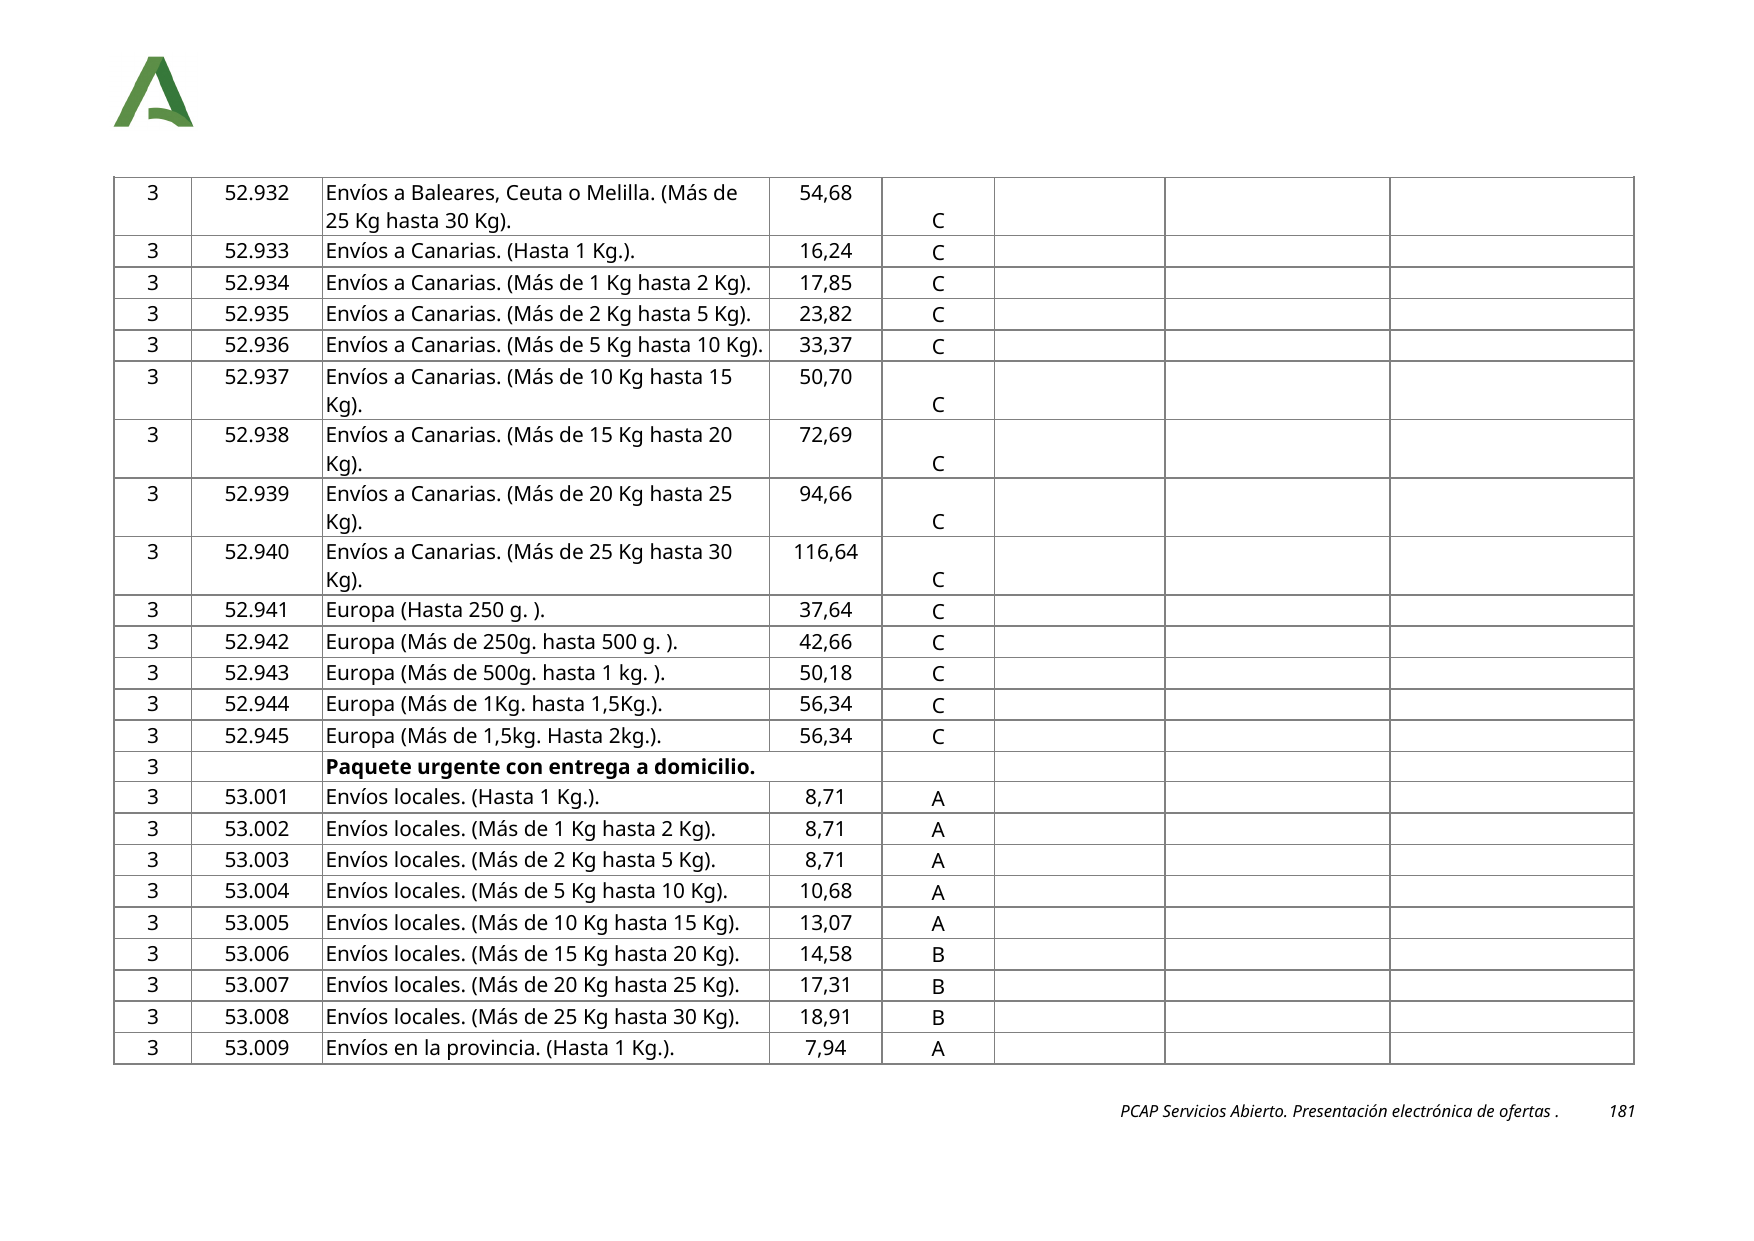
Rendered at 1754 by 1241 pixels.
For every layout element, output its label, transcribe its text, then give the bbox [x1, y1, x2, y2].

table_cell [1391, 814, 1633, 843]
table_cell [1166, 236, 1389, 266]
table_cell 52.934 [192, 268, 322, 297]
table_cell [1166, 1002, 1389, 1032]
table_cell 52.943 [192, 658, 322, 688]
picture [109, 52, 198, 131]
table_cell 52.937 [192, 362, 322, 419]
table_cell [995, 268, 1164, 297]
table_cell Envíos a Canarias. (Más de 1 Kg hasta 2 Kg). [323, 268, 769, 297]
table_cell 54,68 [770, 178, 881, 235]
table_cell [1166, 537, 1389, 594]
table_cell [1391, 331, 1633, 360]
table_cell [995, 1002, 1164, 1032]
table_cell 53.007 [192, 971, 322, 1000]
table_cell [1391, 782, 1633, 812]
table_cell 53.005 [192, 908, 322, 937]
table_cell [1166, 627, 1389, 657]
table_cell Envíos a Canarias. (Más de 15 Kg hasta 20 Kg). [323, 420, 769, 477]
table_cell Envíos locales. (Más de 5 Kg hasta 10 Kg). [323, 876, 769, 906]
table_cell [1391, 1033, 1633, 1063]
table_cell [1391, 908, 1633, 937]
table_cell 3 [115, 236, 191, 266]
table_cell [995, 752, 1164, 781]
table_cell 3 [115, 752, 191, 781]
table_cell 53.004 [192, 876, 322, 906]
table_cell 3 [115, 908, 191, 937]
table_cell 17,85 [770, 268, 881, 297]
table_cell [995, 299, 1164, 329]
table_cell Envíos en la provincia. (Hasta 1 Kg.). [323, 1033, 769, 1063]
table_cell [1166, 658, 1389, 688]
table_cell C [883, 236, 994, 266]
table_cell 52.932 [192, 178, 322, 235]
table_cell Envíos a Baleares, Ceuta o Melilla. (Más de 25 Kg hasta 30 Kg). [323, 178, 769, 235]
table_cell [1166, 721, 1389, 751]
table_cell [1166, 268, 1389, 297]
table_cell C [883, 537, 994, 594]
table_cell [995, 845, 1164, 875]
table_cell 52.935 [192, 299, 322, 329]
table_cell 8,71 [770, 782, 881, 812]
table_cell 72,69 [770, 420, 881, 477]
table_cell [1391, 876, 1633, 906]
table_cell [1166, 596, 1389, 625]
table_cell [883, 752, 994, 781]
table_cell B [883, 939, 994, 969]
table_cell [995, 939, 1164, 969]
table_cell C [883, 596, 994, 625]
table_cell [1391, 420, 1633, 477]
table_cell C [883, 268, 994, 297]
table_cell 3 [115, 331, 191, 360]
table_cell B [883, 1002, 994, 1032]
table_cell 53.008 [192, 1002, 322, 1032]
table_cell [995, 331, 1164, 360]
table_cell [1391, 236, 1633, 266]
table_cell [995, 876, 1164, 906]
table_cell A [883, 814, 994, 843]
table_cell [1166, 690, 1389, 719]
table_cell [1391, 845, 1633, 875]
table_cell [1391, 721, 1633, 751]
table_cell 53.009 [192, 1033, 322, 1063]
table_cell [1391, 627, 1633, 657]
table_cell 52.933 [192, 236, 322, 266]
table_cell 13,07 [770, 908, 881, 937]
table_cell Envíos a Canarias. (Hasta 1 Kg.). [323, 236, 769, 266]
table_cell 3 [115, 845, 191, 875]
table_cell [995, 596, 1164, 625]
table_cell [1391, 362, 1633, 419]
table_cell [1391, 178, 1633, 235]
table_cell C [883, 362, 994, 419]
table_cell C [883, 721, 994, 751]
table_cell 53.006 [192, 939, 322, 969]
table_cell Envíos a Canarias. (Más de 2 Kg hasta 5 Kg). [323, 299, 769, 329]
table_cell Europa (Más de 500g. hasta 1 kg. ). [323, 658, 769, 688]
table_cell 3 [115, 1033, 191, 1063]
table_cell C [883, 331, 994, 360]
table_cell 3 [115, 690, 191, 719]
table_cell Envíos locales. (Más de 15 Kg hasta 20 Kg). [323, 939, 769, 969]
table_cell [995, 627, 1164, 657]
table_cell A [883, 845, 994, 875]
table_cell 3 [115, 939, 191, 969]
table_cell 3 [115, 876, 191, 906]
table_cell [995, 479, 1164, 536]
table_cell Envíos locales. (Más de 20 Kg hasta 25 Kg). [323, 971, 769, 1000]
table_cell 3 [115, 479, 191, 536]
table_cell 52.941 [192, 596, 322, 625]
table_cell 3 [115, 814, 191, 843]
table_cell [995, 782, 1164, 812]
table_cell Envíos locales. (Más de 10 Kg hasta 15 Kg). [323, 908, 769, 937]
table_cell [995, 971, 1164, 1000]
table_cell Europa (Hasta 250 g. ). [323, 596, 769, 625]
table_cell [1166, 178, 1389, 235]
table_cell 33,37 [770, 331, 881, 360]
table_cell [995, 537, 1164, 594]
table_cell 17,31 [770, 971, 881, 1000]
table_cell 52.945 [192, 721, 322, 751]
table_cell 94,66 [770, 479, 881, 536]
table_cell A [883, 782, 994, 812]
table_cell [1391, 939, 1633, 969]
table_cell 52.940 [192, 537, 322, 594]
table_cell A [883, 908, 994, 937]
table_cell C [883, 479, 994, 536]
table_cell 10,68 [770, 876, 881, 906]
table_cell 3 [115, 596, 191, 625]
table_cell [995, 721, 1164, 751]
table_cell [1391, 752, 1633, 781]
table_cell Paquete urgente con entrega a domicilio. [323, 752, 881, 781]
table_cell [1391, 690, 1633, 719]
table_cell [995, 690, 1164, 719]
table_cell Envíos a Canarias. (Más de 5 Kg hasta 10 Kg). [323, 331, 769, 360]
table_cell 50,70 [770, 362, 881, 419]
table_cell 50,18 [770, 658, 881, 688]
table_cell 18,91 [770, 1002, 881, 1032]
table_cell [995, 362, 1164, 419]
table_cell A [883, 876, 994, 906]
table_cell [995, 236, 1164, 266]
table_cell 3 [115, 420, 191, 477]
table_cell 52.938 [192, 420, 322, 477]
table_cell [1391, 596, 1633, 625]
table_cell [1166, 971, 1389, 1000]
table_cell [1166, 331, 1389, 360]
table_cell B [883, 971, 994, 1000]
table_cell 53.003 [192, 845, 322, 875]
table_cell [1166, 908, 1389, 937]
table_cell 42,66 [770, 627, 881, 657]
table_cell [1391, 1002, 1633, 1032]
table_cell [1166, 299, 1389, 329]
table_cell C [883, 627, 994, 657]
table_cell Europa (Más de 1Kg. hasta 1,5Kg.). [323, 690, 769, 719]
table_cell 116,64 [770, 537, 881, 594]
table_cell [1391, 299, 1633, 329]
table_cell C [883, 420, 994, 477]
table_cell 3 [115, 1002, 191, 1032]
table_cell Europa (Más de 1,5kg. Hasta 2kg.). [323, 721, 769, 751]
table_cell 37,64 [770, 596, 881, 625]
table_cell 23,82 [770, 299, 881, 329]
table_cell 3 [115, 268, 191, 297]
table_cell 53.001 [192, 782, 322, 812]
table_cell Envíos locales. (Más de 1 Kg hasta 2 Kg). [323, 814, 769, 843]
table_cell 14,58 [770, 939, 881, 969]
table_cell [995, 178, 1164, 235]
table_cell 3 [115, 627, 191, 657]
table_cell Envíos a Canarias. (Más de 20 Kg hasta 25 Kg). [323, 479, 769, 536]
table_cell [1166, 479, 1389, 536]
table_cell [1391, 971, 1633, 1000]
table_cell [1391, 537, 1633, 594]
table_cell 3 [115, 971, 191, 1000]
table_cell [995, 658, 1164, 688]
table_cell [1166, 814, 1389, 843]
table_cell 7,94 [770, 1033, 881, 1063]
table_cell A [883, 1033, 994, 1063]
table_cell 52.939 [192, 479, 322, 536]
table_cell [995, 1033, 1164, 1063]
table_cell 8,71 [770, 814, 881, 843]
table_cell C [883, 299, 994, 329]
table_cell [192, 752, 322, 781]
table_cell C [883, 658, 994, 688]
table_cell 52.942 [192, 627, 322, 657]
table_cell [995, 908, 1164, 937]
table_cell Envíos locales. (Hasta 1 Kg.). [323, 782, 769, 812]
table_cell 8,71 [770, 845, 881, 875]
table_cell [1166, 420, 1389, 477]
table_cell 52.936 [192, 331, 322, 360]
table_cell Envíos a Canarias. (Más de 10 Kg hasta 15 Kg). [323, 362, 769, 419]
table_cell 52.944 [192, 690, 322, 719]
table_cell [1166, 845, 1389, 875]
table_cell [1166, 752, 1389, 781]
table_cell 3 [115, 782, 191, 812]
table_cell 3 [115, 537, 191, 594]
table_cell [1166, 939, 1389, 969]
table_cell 53.002 [192, 814, 322, 843]
table_cell Envíos a Canarias. (Más de 25 Kg hasta 30 Kg). [323, 537, 769, 594]
table_cell [1391, 268, 1633, 297]
table_cell 3 [115, 658, 191, 688]
table_cell [1166, 1033, 1389, 1063]
table_cell Envíos locales. (Más de 25 Kg hasta 30 Kg). [323, 1002, 769, 1032]
table_cell 3 [115, 299, 191, 329]
table_cell 3 [115, 178, 191, 235]
table_cell [1166, 362, 1389, 419]
table_cell Envíos locales. (Más de 2 Kg hasta 5 Kg). [323, 845, 769, 875]
table_cell 56,34 [770, 690, 881, 719]
table_cell [995, 420, 1164, 477]
table_cell [995, 814, 1164, 843]
table_cell C [883, 690, 994, 719]
table_cell [1391, 479, 1633, 536]
table_cell 56,34 [770, 721, 881, 751]
table_cell 3 [115, 362, 191, 419]
table_cell Europa (Más de 250g. hasta 500 g. ). [323, 627, 769, 657]
table_cell [1391, 658, 1633, 688]
table_cell C [883, 178, 994, 235]
table_cell [1166, 782, 1389, 812]
table_cell 3 [115, 721, 191, 751]
table_cell 16,24 [770, 236, 881, 266]
table_cell [1166, 876, 1389, 906]
